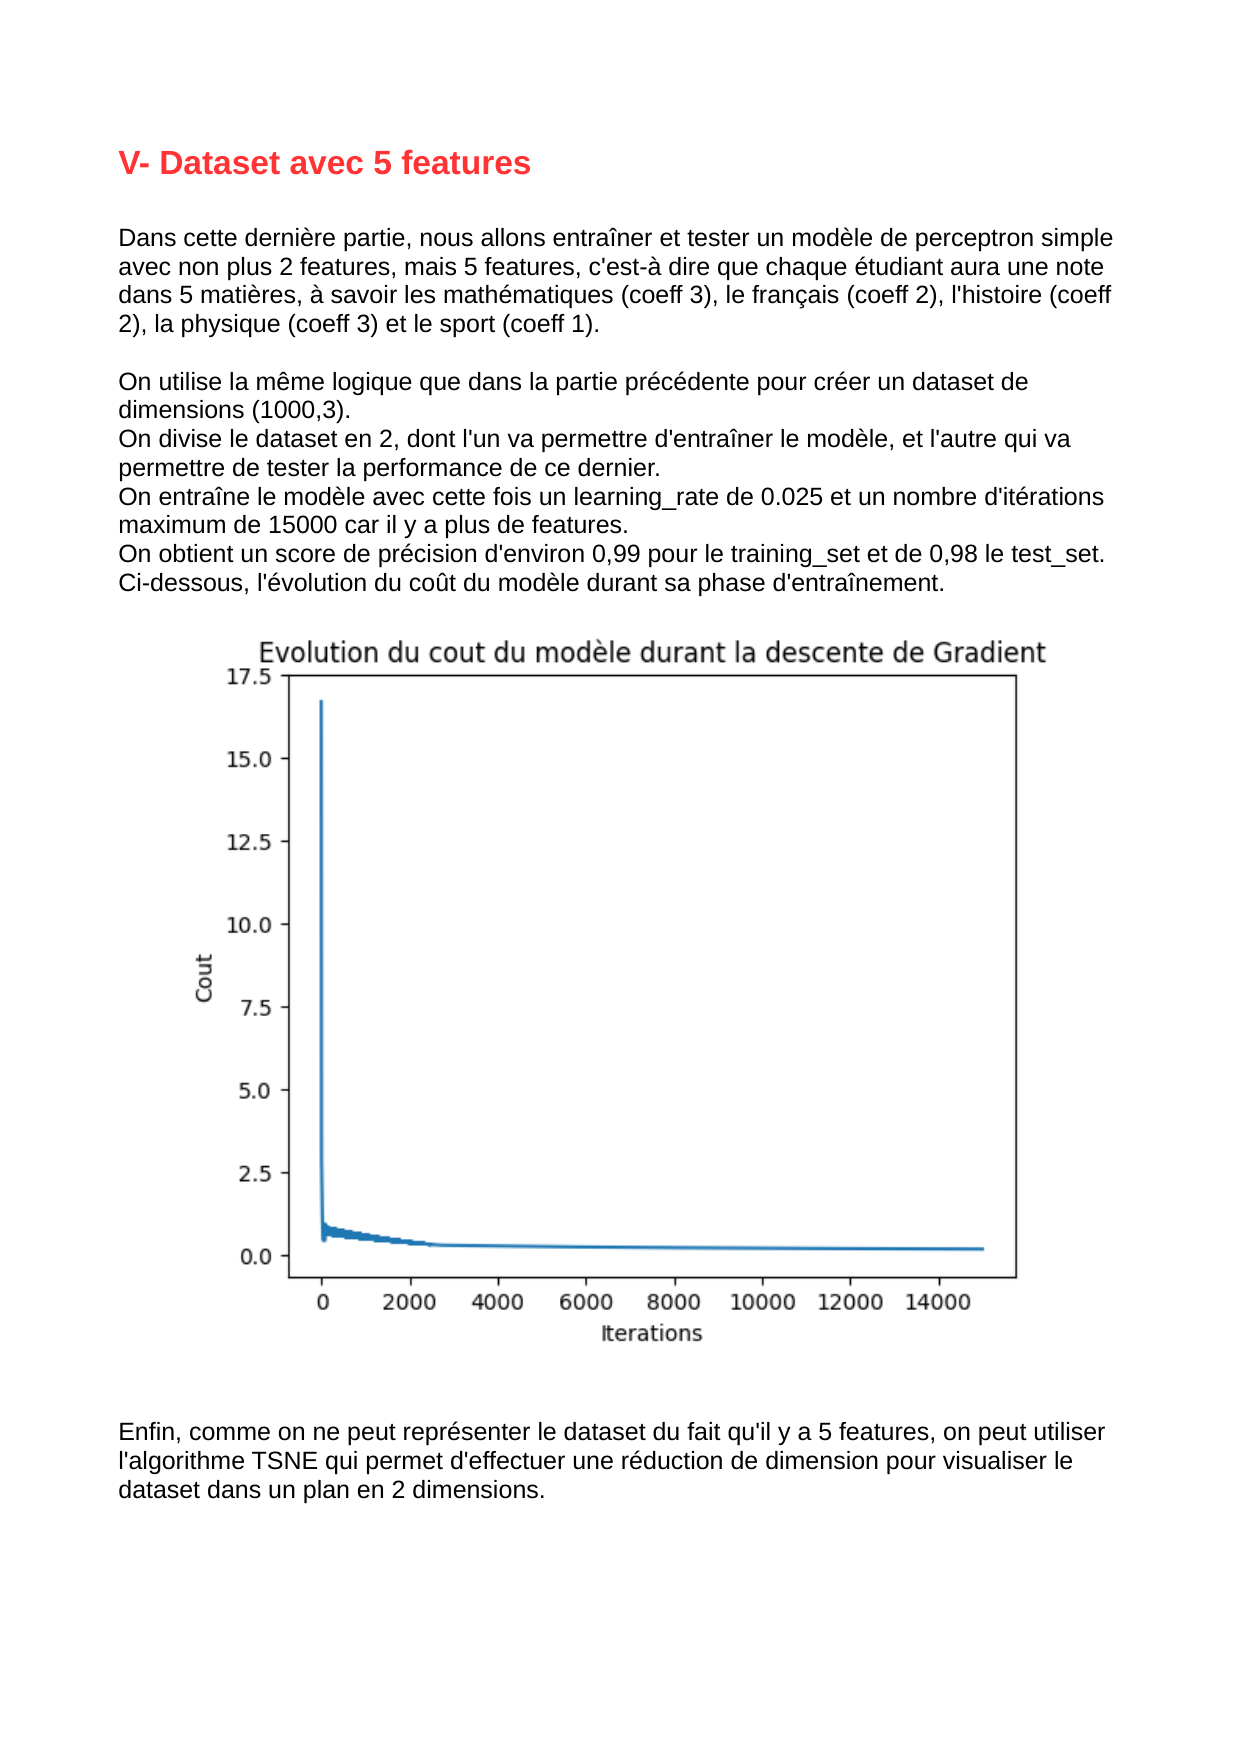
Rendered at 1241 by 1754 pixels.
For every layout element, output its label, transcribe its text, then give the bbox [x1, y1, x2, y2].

text On divise le dataset en 2, dont l'un va permettre d'entraîner le modèle, et l'autre qui va permettre de tester la performance de ce dernier. [118, 424, 1122, 482]
text On obtient un score de précision d'environ 0,99 pour le training_set et de 0,98 le test_set. [118, 539, 1122, 568]
text Ci-dessous, l'évolution du coût du modèle durant sa phase d'entraînement. [118, 568, 1122, 597]
text On entraîne le modèle avec cette fois un learning_rate de 0.025 et un nombre d'itérations maximum de 15000 car il y a plus de features. [118, 482, 1122, 539]
picture [179, 625, 1061, 1360]
text On utilise la même logique que dans la partie précédente pour créer un dataset de dimensions (1000,3). [118, 367, 1122, 424]
text Enfin, comme on ne peut représenter le dataset du fait qu'il y a 5 features, on peut utiliser l'algorithme TSNE qui permet d'effectuer une réduction de dimension pour visualiser le dataset dans un plan en 2 dimensions. [118, 1417, 1122, 1504]
text Dans cette dernière partie, nous allons entraîner et tester un modèle de perceptron simple avec non plus 2 features, mais 5 features, c'est-à dire que chaque étudiant aura une note dans 5 matières, à savoir les mathématiques (coeff 3), le français (coeff 2), l'histoire (coeff 2), la physique (coeff 3) et le sport (coeff 1). [118, 223, 1122, 338]
subtitle V- Dataset avec 5 features [118, 143, 1122, 182]
